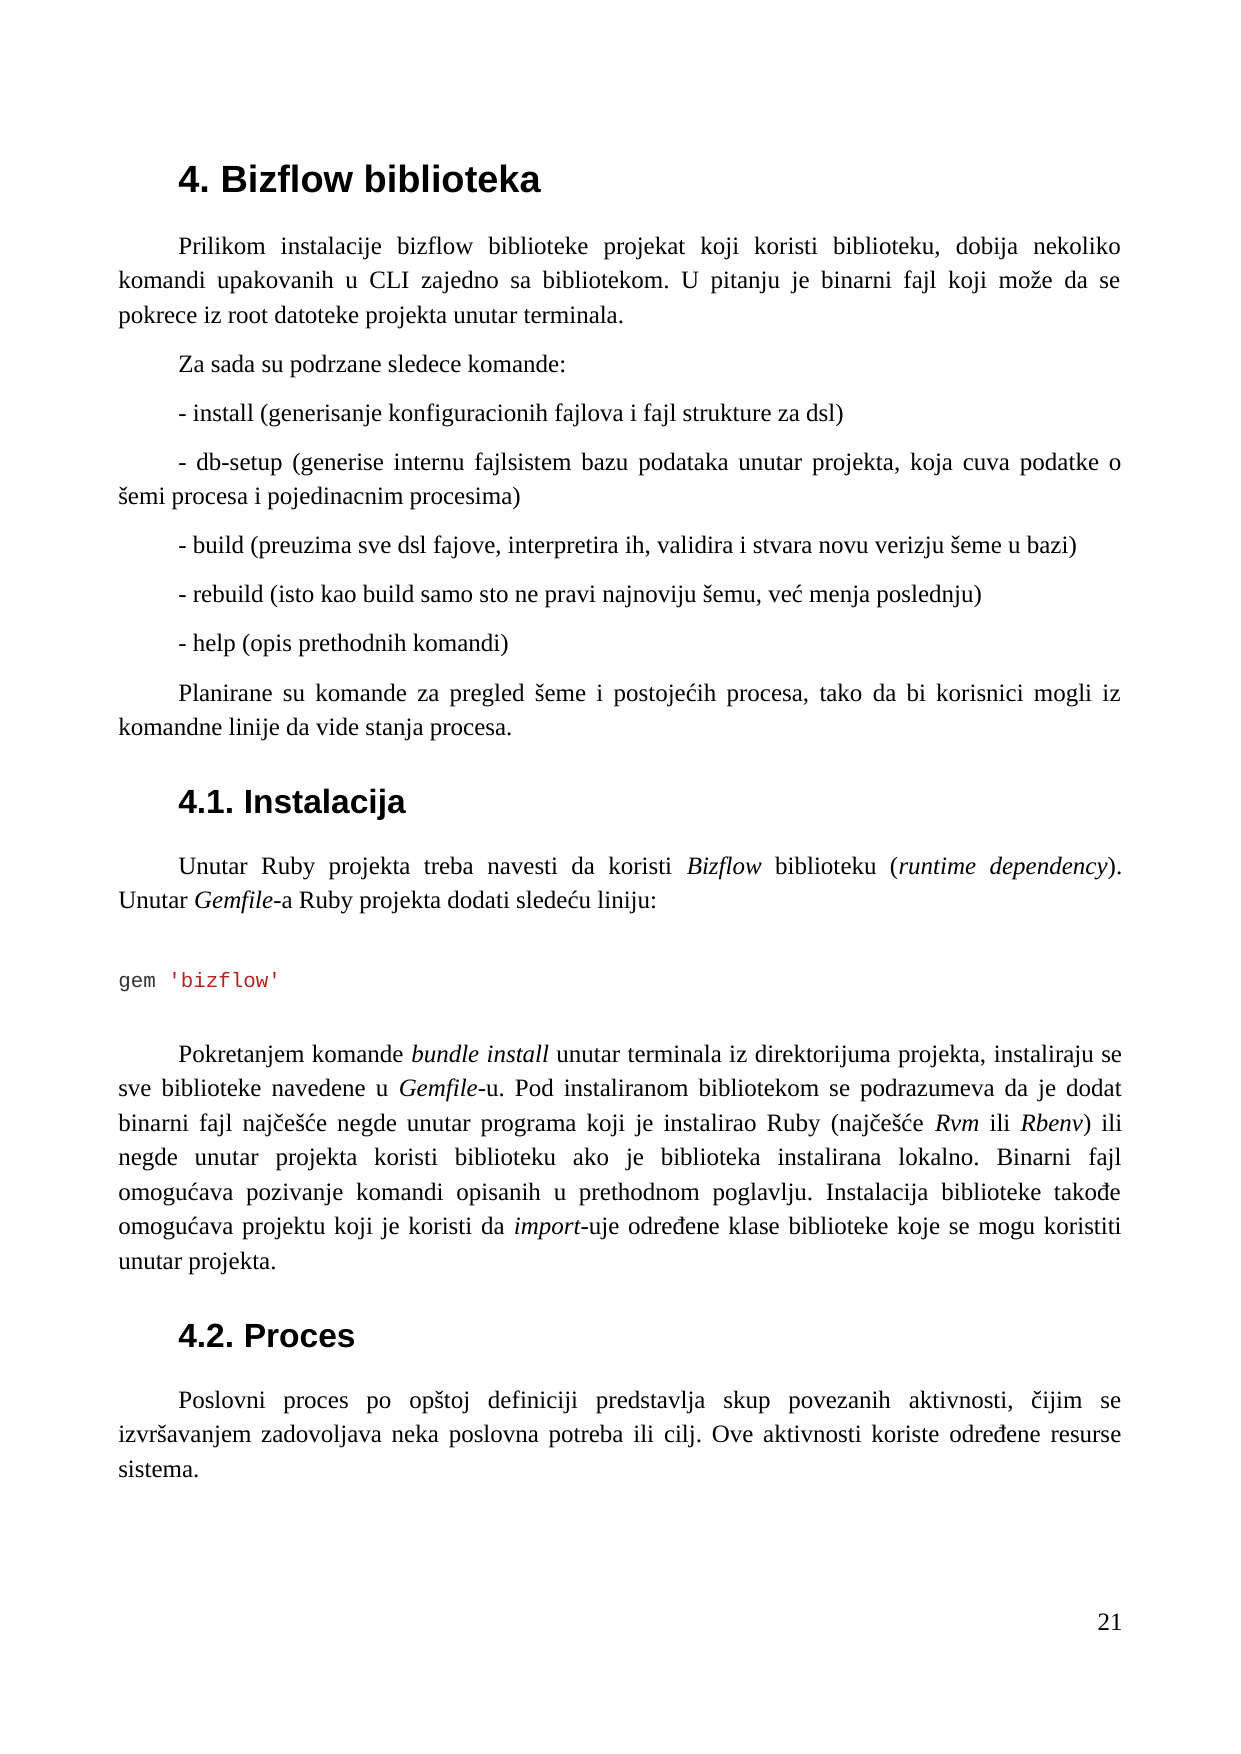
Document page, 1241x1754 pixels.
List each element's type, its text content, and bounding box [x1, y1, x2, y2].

text - install (generisanje konfiguracionih fajlova i fajl strukture za dsl) [118, 398, 1122, 427]
text - rebuild (isto kao build samo sto ne pravi najnoviju šemu, već menja poslednju) [118, 579, 1122, 608]
text - help (opis prethodnih komandi) [118, 628, 1122, 657]
text Poslovni proces po opštoj definiciji predstavlja skup povezanih aktivnosti, čijim se izvršavanjem zadovoljava neka poslovna potreba ili cilj. Ove aktivnosti koriste određene resurse sistema. [118, 1385, 1122, 1482]
text Prilikom instalacije bizflow biblioteke projekat koji koristi biblioteku, dobija nekoliko komandi upakovanih u CLI zajedno sa bibliotekom. U pitanju je binarni fajl koji može da se pokrece iz root datoteke projekta unutar terminala. [118, 231, 1122, 328]
text Pokretanjem komande bundle install unutar terminala iz direktorijuma projekta, instaliraju se sve biblioteke navedene u Gemfile-u. Pod instaliranom bibliotekom se podrazumeva da je dodat binarni fajl najčešće negde unutar programa koji je instalirao Ruby (najčešće Rvm ili Rbenv) ili negde unutar projekta koristi biblioteku ako je biblioteka instalirana lokalno. Binarni fajl omogućava pozivanje komandi opisanih u prethodnom poglavlju. Instalacija biblioteke takođe omogućava projektu koji je koristi da import-uje određene klase biblioteke koje se mogu koristiti unutar projekta. [118, 1039, 1122, 1275]
text - build (preuzima sve dsl fajove, interpretira ih, validira i stvara novu verizju šeme u bazi) [118, 530, 1122, 559]
text - db-setup (generise internu fajlsistem bazu podataka unutar projekta, koja cuva podatke o šemi procesa i pojedinacnim procesima) [118, 447, 1122, 510]
subtitle Bizflow biblioteka [118, 157, 1122, 201]
text gem 'bizflow' [118, 970, 1122, 994]
text Unutar Ruby projekta treba navesti da koristi Bizflow biblioteku (runtime dependency). Unutar Gemfile-a Ruby projekta dodati sledeću liniju: [118, 851, 1122, 914]
subtitle Proces [118, 1316, 1122, 1355]
text Za sada su podrzane sledece komande: [118, 349, 1122, 377]
text Planirane su komande za pregled šeme i postojećih procesa, tako da bi korisnici mogli iz komandne linije da vide stanja procesa. [118, 678, 1122, 741]
subtitle Instalacija [118, 782, 1122, 821]
